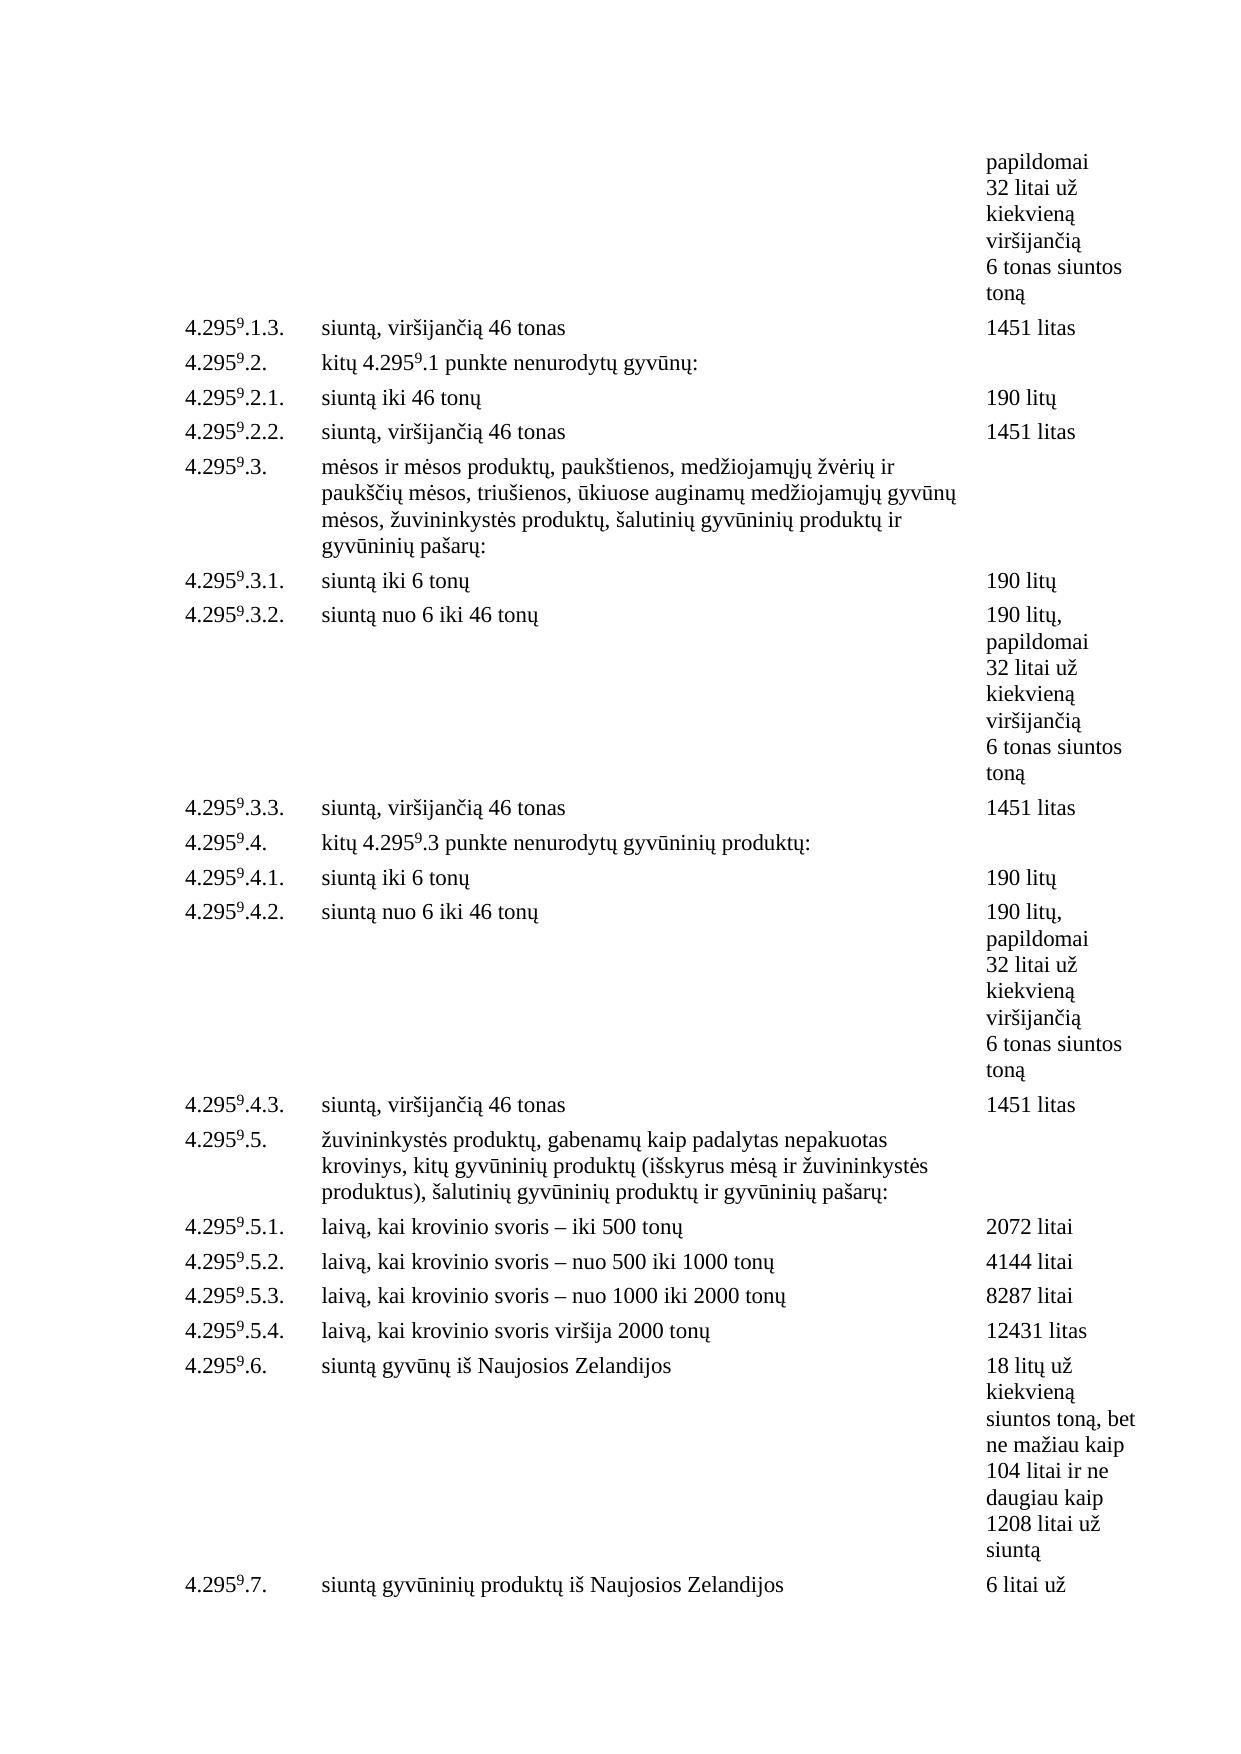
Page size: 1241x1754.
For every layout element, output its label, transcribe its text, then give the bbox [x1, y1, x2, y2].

table_cell 1451 litas [986, 794, 1148, 829]
table_cell 4.2959.2.1. [174, 384, 321, 418]
table_cell siuntą nuo 6 iki 46 tonų [321, 601, 986, 794]
table_cell [986, 829, 1148, 863]
table_cell kitų 4.2959.3 punkte nenurodytų gyvūninių produktų: [321, 829, 986, 863]
table_cell 4.2959.3.3. [174, 794, 321, 829]
table_cell siuntą gyvūninių produktų iš Naujosios Zelandijos [321, 1571, 986, 1606]
table_cell mėsos ir mėsos produktų, paukštienos, medžiojamųjų žvėrių ir paukščių mėsos, triušienos, ūkiuose auginamų medžiojamųjų gyvūnų mėsos, žuvininkystės produktų, šalutinių gyvūninių produktų ir gyvūninių pašarų: [321, 453, 986, 567]
table_cell kitų 4.2959.1 punkte nenurodytų gyvūnų: [321, 349, 986, 383]
table_cell siuntą iki 6 tonų [321, 567, 986, 601]
table_cell 4.2959.5.3. [174, 1283, 321, 1317]
table_cell 4.2959.4.1. [174, 864, 321, 898]
table_cell laivą, kai krovinio svoris – nuo 1000 iki 2000 tonų [321, 1283, 986, 1317]
table_cell siuntą, viršijančią 46 tonas [321, 794, 986, 829]
table_cell 8287 litai [986, 1283, 1148, 1317]
table_cell 4.2959.5.1. [174, 1213, 321, 1248]
table_cell žuvininkystės produktų, gabenamų kaip padalytas nepakuotas krovinys, kitų gyvūninių produktų (išskyrus mėsą ir žuvininkystės produktus), šalutinių gyvūninių produktų ir gyvūninių pašarų: [321, 1126, 986, 1213]
table_cell 190 litų, papildomai 32 litai už kiekvieną viršijančią 6 tonas siuntos toną [986, 898, 1148, 1091]
table_cell 4.2959.3. [174, 453, 321, 567]
table_cell 4.2959.4.2. [174, 898, 321, 1091]
table_cell 4.2959.5.2. [174, 1248, 321, 1282]
table_cell 4.2959.4. [174, 829, 321, 863]
table_cell 4.2959.5.4. [174, 1317, 321, 1352]
table_cell laivą, kai krovinio svoris – nuo 500 iki 1000 tonų [321, 1248, 986, 1282]
table_cell 190 litų, papildomai 32 litai už kiekvieną viršijančią 6 tonas siuntos toną [986, 601, 1148, 794]
table_cell papildomai 32 litai už kiekvieną viršijančią 6 tonas siuntos toną [986, 148, 1148, 314]
table_cell siuntą, viršijančią 46 tonas [321, 1091, 986, 1126]
table_cell siuntą, viršijančią 46 tonas [321, 314, 986, 349]
table_cell 190 litų [986, 864, 1148, 898]
table_cell 4.2959.2. [174, 349, 321, 383]
table_cell 4.2959.7. [174, 1571, 321, 1606]
table_cell siuntą iki 6 tonų [321, 864, 986, 898]
table_cell 1451 litas [986, 418, 1148, 453]
table_cell [986, 1126, 1148, 1213]
table_cell [986, 453, 1148, 567]
table_cell siuntą nuo 6 iki 46 tonų [321, 898, 986, 1091]
table_cell 190 litų [986, 567, 1148, 601]
table_cell 4.2959.6. [174, 1352, 321, 1571]
table_cell [321, 148, 986, 314]
table_cell siuntą gyvūnų iš Naujosios Zelandijos [321, 1352, 986, 1571]
table_cell 12431 litas [986, 1317, 1148, 1352]
table_cell [174, 148, 321, 314]
table_cell 4.2959.1.3. [174, 314, 321, 349]
table_cell 1451 litas [986, 314, 1148, 349]
table_cell 4.2959.4.3. [174, 1091, 321, 1126]
table_cell 4.2959.3.2. [174, 601, 321, 794]
table_cell siuntą, viršijančią 46 tonas [321, 418, 986, 453]
table_cell [986, 349, 1148, 383]
table_cell 4.2959.5. [174, 1126, 321, 1213]
table_cell laivą, kai krovinio svoris viršija 2000 tonų [321, 1317, 986, 1352]
table_cell 4.2959.2.2. [174, 418, 321, 453]
table_cell 4144 litai [986, 1248, 1148, 1282]
table_cell 18 litų už kiekvieną siuntos toną, bet ne mažiau kaip 104 litai ir ne daugiau kaip 1208 litai už siuntą [986, 1352, 1148, 1571]
table_cell siuntą iki 46 tonų [321, 384, 986, 418]
table_cell 190 litų [986, 384, 1148, 418]
table_cell 4.2959.3.1. [174, 567, 321, 601]
table_cell 2072 litai [986, 1213, 1148, 1248]
table_cell laivą, kai krovinio svoris – iki 500 tonų [321, 1213, 986, 1248]
table_cell 6 litai už [986, 1571, 1148, 1606]
table_cell 1451 litas [986, 1091, 1148, 1126]
